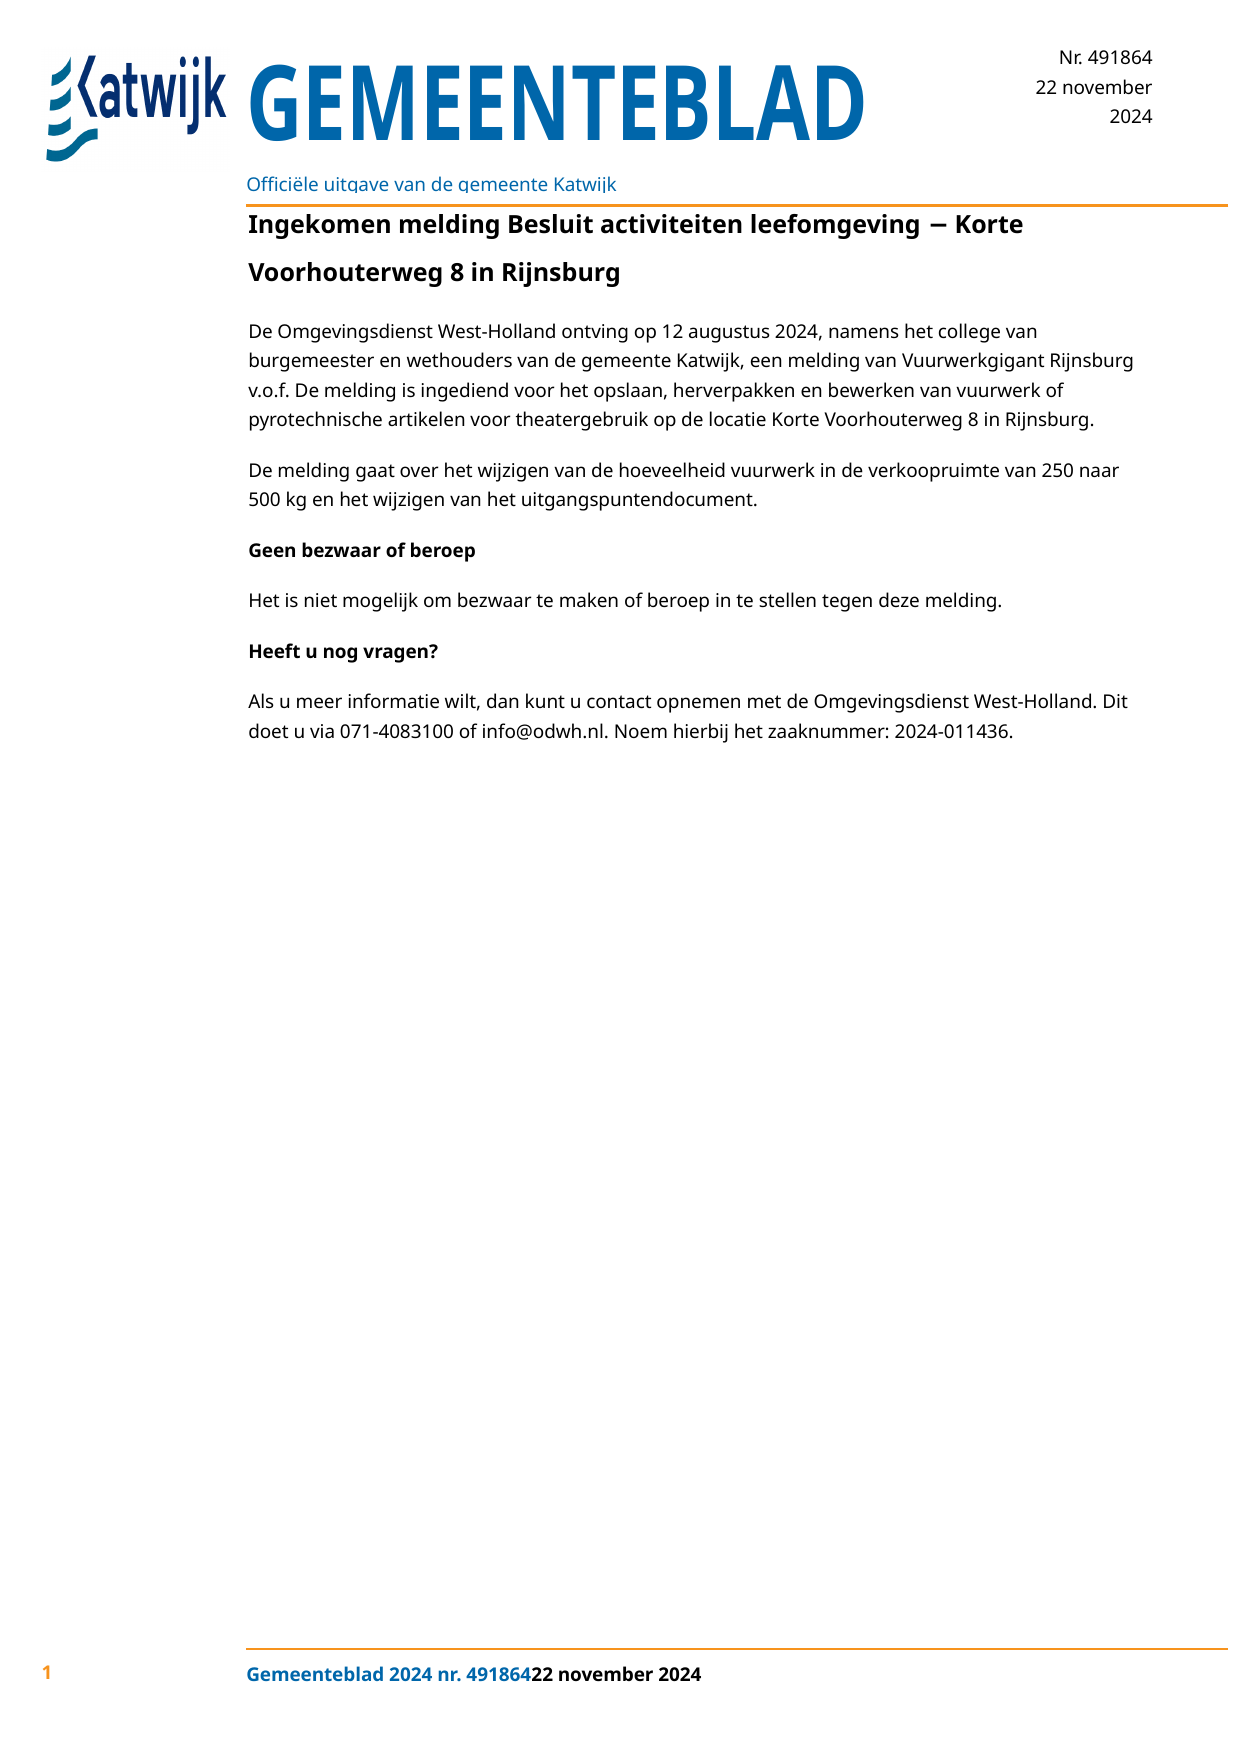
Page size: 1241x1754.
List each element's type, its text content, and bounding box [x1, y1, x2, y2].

text Heeft u nog vragen? [248, 638, 1152, 664]
text De Omgevingsdienst West-Holland ontving op 12 augustus 2024, namens het college van burgemeester en wethouders van de gemeente Katwijk, een melding van Vuurwerkgigant Rijnsburg v.o.f. De melding is ingediend voor het opslaan, herverpakken en bewerken van vuurwerk of pyrotechnische artikelen voor theatergebruik op de locatie Korte Voorhouterweg 8 in Rijnsburg. [248, 318, 1152, 432]
picture [41, 47, 231, 172]
text Als u meer informatie wilt, dan kunt u contact opnemen met de Omgevingsdienst West-Holland. Dit doet u via 071‑4083100 of info@odwh.nl. Noem hierbij het zaaknummer: 2024-011436. [248, 688, 1152, 744]
text Geen bezwaar of beroep [248, 537, 1152, 563]
text De melding gaat over het wijzigen van de hoeveelheid vuurwerk in de verkoopruimte van 250 naar 500 kg en het wijzigen van het uitgangspuntendocument. [248, 457, 1152, 512]
text Het is niet mogelijk om bezwaar te maken of beroep in te stellen tegen deze melding. [248, 587, 1152, 613]
text Ingekomen melding Besluit activiteiten leefomgeving − Korte Voorhouterweg 8 in Rijnsburg [248, 207, 1152, 288]
